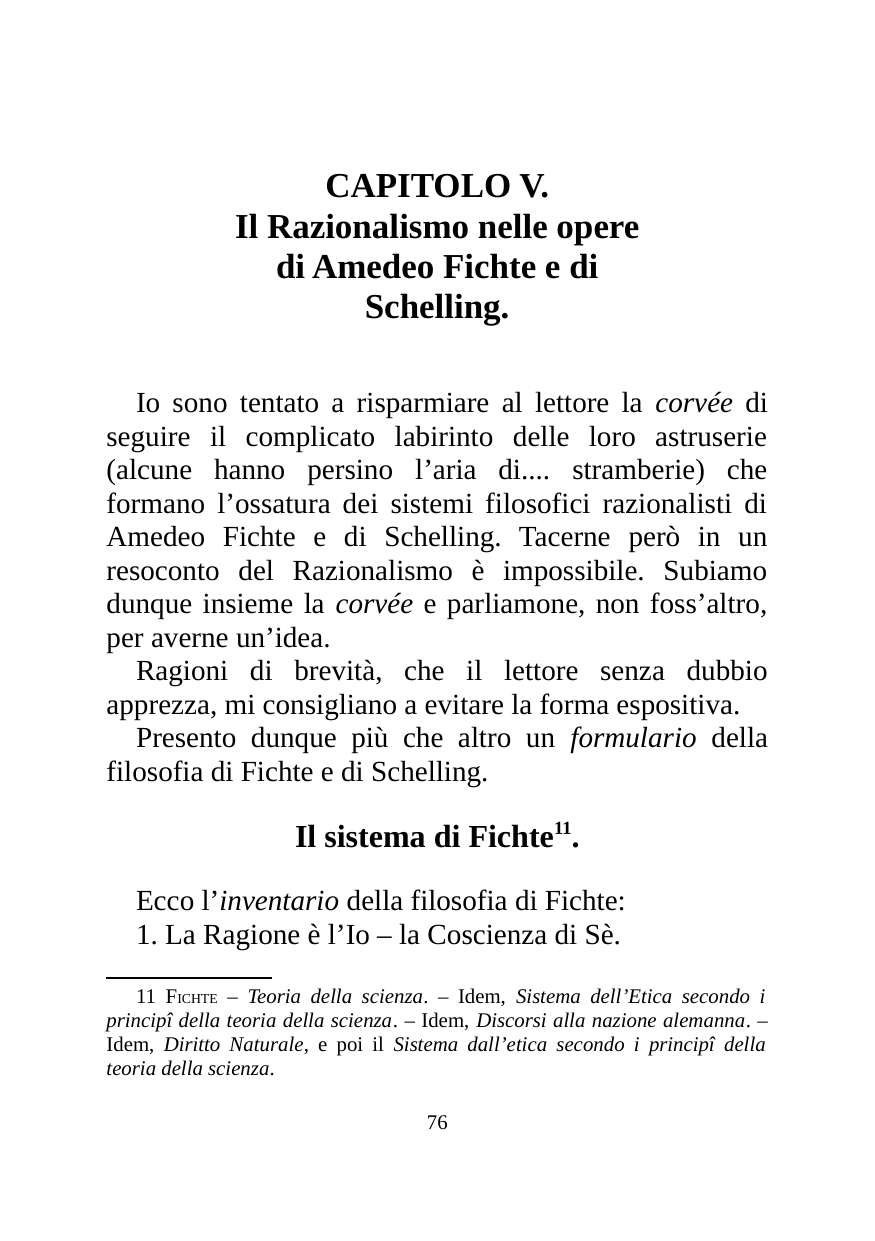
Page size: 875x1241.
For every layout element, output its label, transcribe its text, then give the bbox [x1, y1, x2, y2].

text Fichte – Teoria della scienza. – Idem, Sistema dell’Etica secondo i principî della teoria della scienza. – Idem, Discorsi alla nazione alemanna. – Idem, Diritto Naturale, e poi il Sistema dall’etica secondo i principî della teoria della scienza. [106, 984, 768, 1080]
subtitle CAPITOLO V. Il Razionalismo nelle opere di Amedeo Fichte e di Schelling. [224, 165, 650, 326]
text Ragioni di brevità, che il lettore senza dubbio apprezza, mi consigliano a evitare la forma espositiva. [106, 653, 768, 721]
text Ecco l’inventario della filosofia di Fichte: [106, 883, 768, 917]
subtitle Il sistema di Fichte. [106, 817, 768, 854]
text Io sono tentato a risparmiare al lettore la corvée di seguire il complicato labirinto delle loro astruserie (alcune hanno persino l’aria di.... stramberie) che formano l’ossatura dei sistemi filosofici razionalisti di Amedeo Fichte e di Schelling. Tacerne però in un resoconto del Razionalismo è impossibile. Subiamo dunque insieme la corvée e parliamone, non foss’altro, per averne un’idea. [106, 385, 768, 653]
text 1. La Ragione è l’Io – la Coscienza di Sè. [106, 917, 768, 951]
text Presento dunque più che altro un formulario della filosofia di Fichte e di Schelling. [106, 721, 768, 788]
